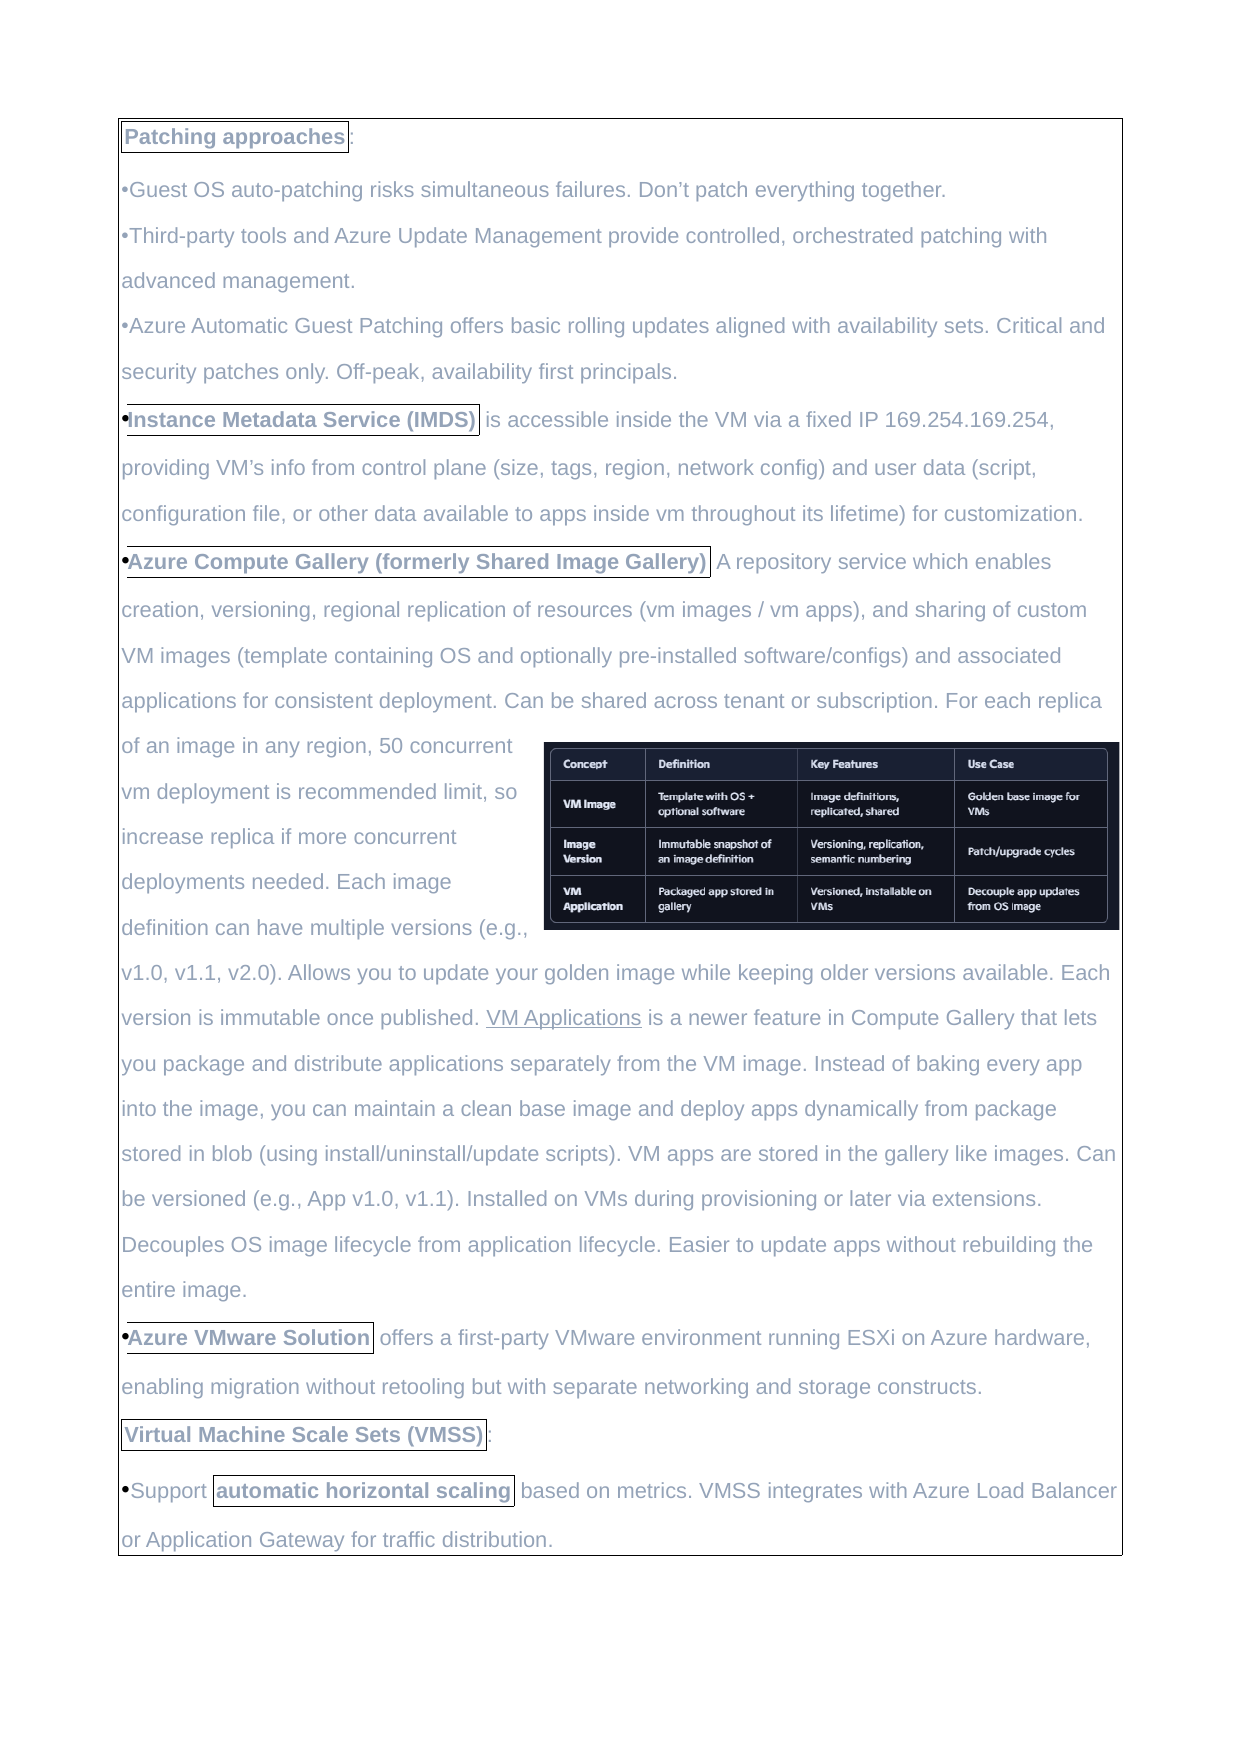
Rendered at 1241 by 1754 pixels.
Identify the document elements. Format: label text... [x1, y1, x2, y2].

picture [543, 742, 1120, 930]
list Azure Compute Gallery (formerly Shared Image Gallery) A repository service which enables creation, versioning, regional replication of resources (vm images / vm apps), and sharing of custom VM images (template containing OS and optionally pre-installed software/configs) and associated applications for consistent deployment. Can be shared across tenant or subscription. For each replica of an image in any region, 50 concurrent vm deployment is recommended limit, so increase replica if more concurrent deployments needed. Each image definition can have multiple versions (e.g., v1.0, v1.1, v2.0). Allows you to update your golden image while keeping older versions available. Each version is immutable once published. VM Applications is a newer feature in Compute Gallery that lets you package and distribute applications separately from the VM image. Instead of baking every app into the image, you can maintain a clean base image and deploy apps dynamically from package stored in blob (using install/uninstall/update scripts). VM apps are stored in the gallery like images. Can be versioned (e.g., App v1.0, v1.1). Installed on VMs during provisioning or later via extensions. Decouples OS image lifecycle from application lifecycle. Easier to update apps without rebuilding the entire image. [119, 543, 1122, 1302]
list Guest OS auto-patching risks simultaneous failures. Don’t patch everything together. [119, 174, 1122, 203]
list Third-party tools and Azure Update Management provide controlled, orchestrated patching with advanced management. [119, 220, 1122, 293]
list Azure VMware Solution offers a first-party VMware environment running ESXi on Azure hardware, enabling migration without retooling but with separate networking and storage constructs. [119, 1319, 1122, 1399]
list Virtual Machine Scale Sets (VMSS): [119, 1416, 1122, 1450]
list Patching approaches: [119, 119, 1122, 152]
list Instance Metadata Service (IMDS) is accessible inside the VM via a fixed IP 169.254.169.254, providing VM’s info from control plane (size, tags, region, network config) and user data (script, configuration file, or other data available to apps inside vm throughout its lifetime) for customization. [119, 401, 1122, 526]
list Support automatic horizontal scaling based on metrics. VMSS integrates with Azure Load Balancer or Application Gateway for traffic distribution. [119, 1472, 1122, 1555]
list Azure Automatic Guest Patching offers basic rolling updates aligned with availability sets. Critical and security patches only. Off-peak, availability first principals. [119, 310, 1122, 384]
